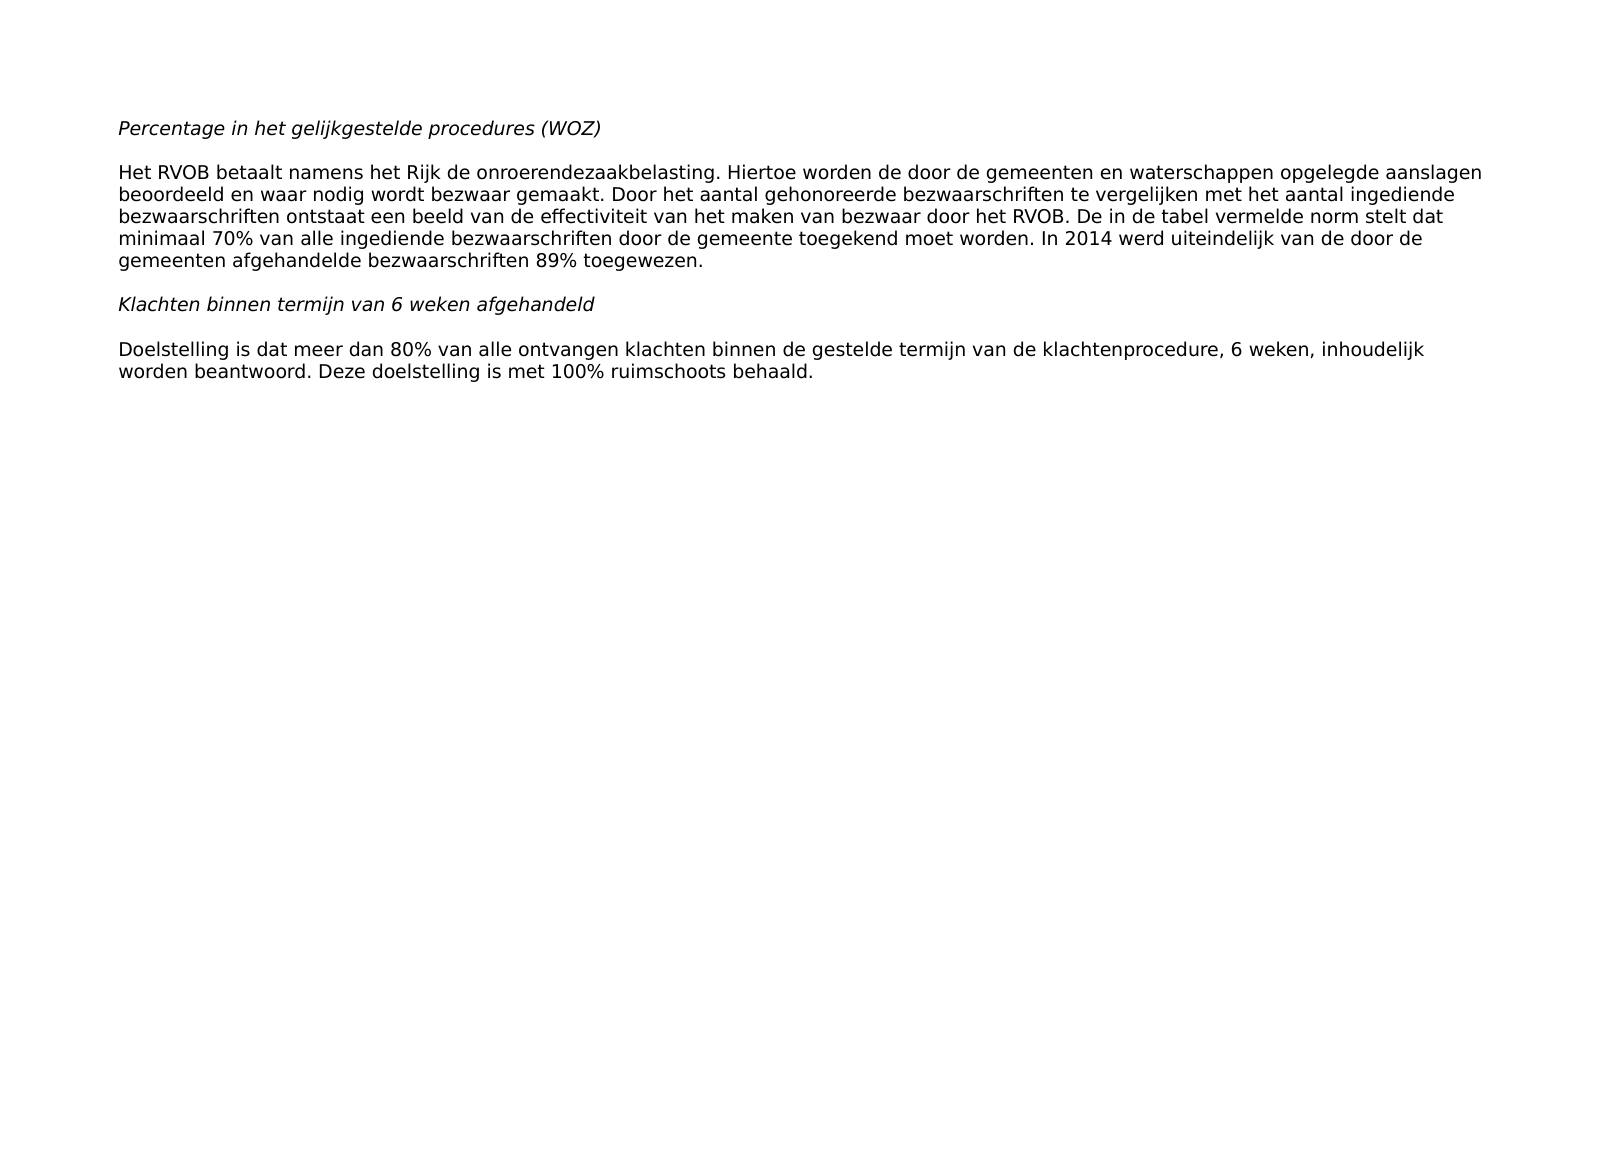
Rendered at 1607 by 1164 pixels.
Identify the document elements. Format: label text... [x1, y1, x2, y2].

subtitle Percentage in het gelijkgestelde procedures (WOZ) [118, 118, 1488, 140]
subtitle Klachten binnen termijn van 6 weken afgehandeld [118, 294, 1488, 316]
text Het RVOB betaalt namens het Rijk de onroerendezaakbelasting. Hiertoe worden de door de gemeenten en waterschappen opgelegde aanslagen beoordeeld en waar nodig wordt bezwaar gemaakt. Door het aantal gehonoreerde bezwaarschriften te vergelijken met het aantal ingediende bezwaarschriften ontstaat een beeld van de effectiviteit van het maken van bezwaar door het RVOB. De in de tabel vermelde norm stelt dat minimaal 70% van alle ingediende bezwaarschriften door de gemeente toegekend moet worden. In 2014 werd uiteindelijk van de door de gemeenten afgehandelde bezwaarschriften 89% toegewezen. [118, 162, 1488, 272]
text Doelstelling is dat meer dan 80% van alle ontvangen klachten binnen de gestelde termijn van de klachtenprocedure, 6 weken, inhoudelijk worden beantwoord. Deze doelstelling is met 100% ruimschoots behaald. [118, 338, 1488, 382]
